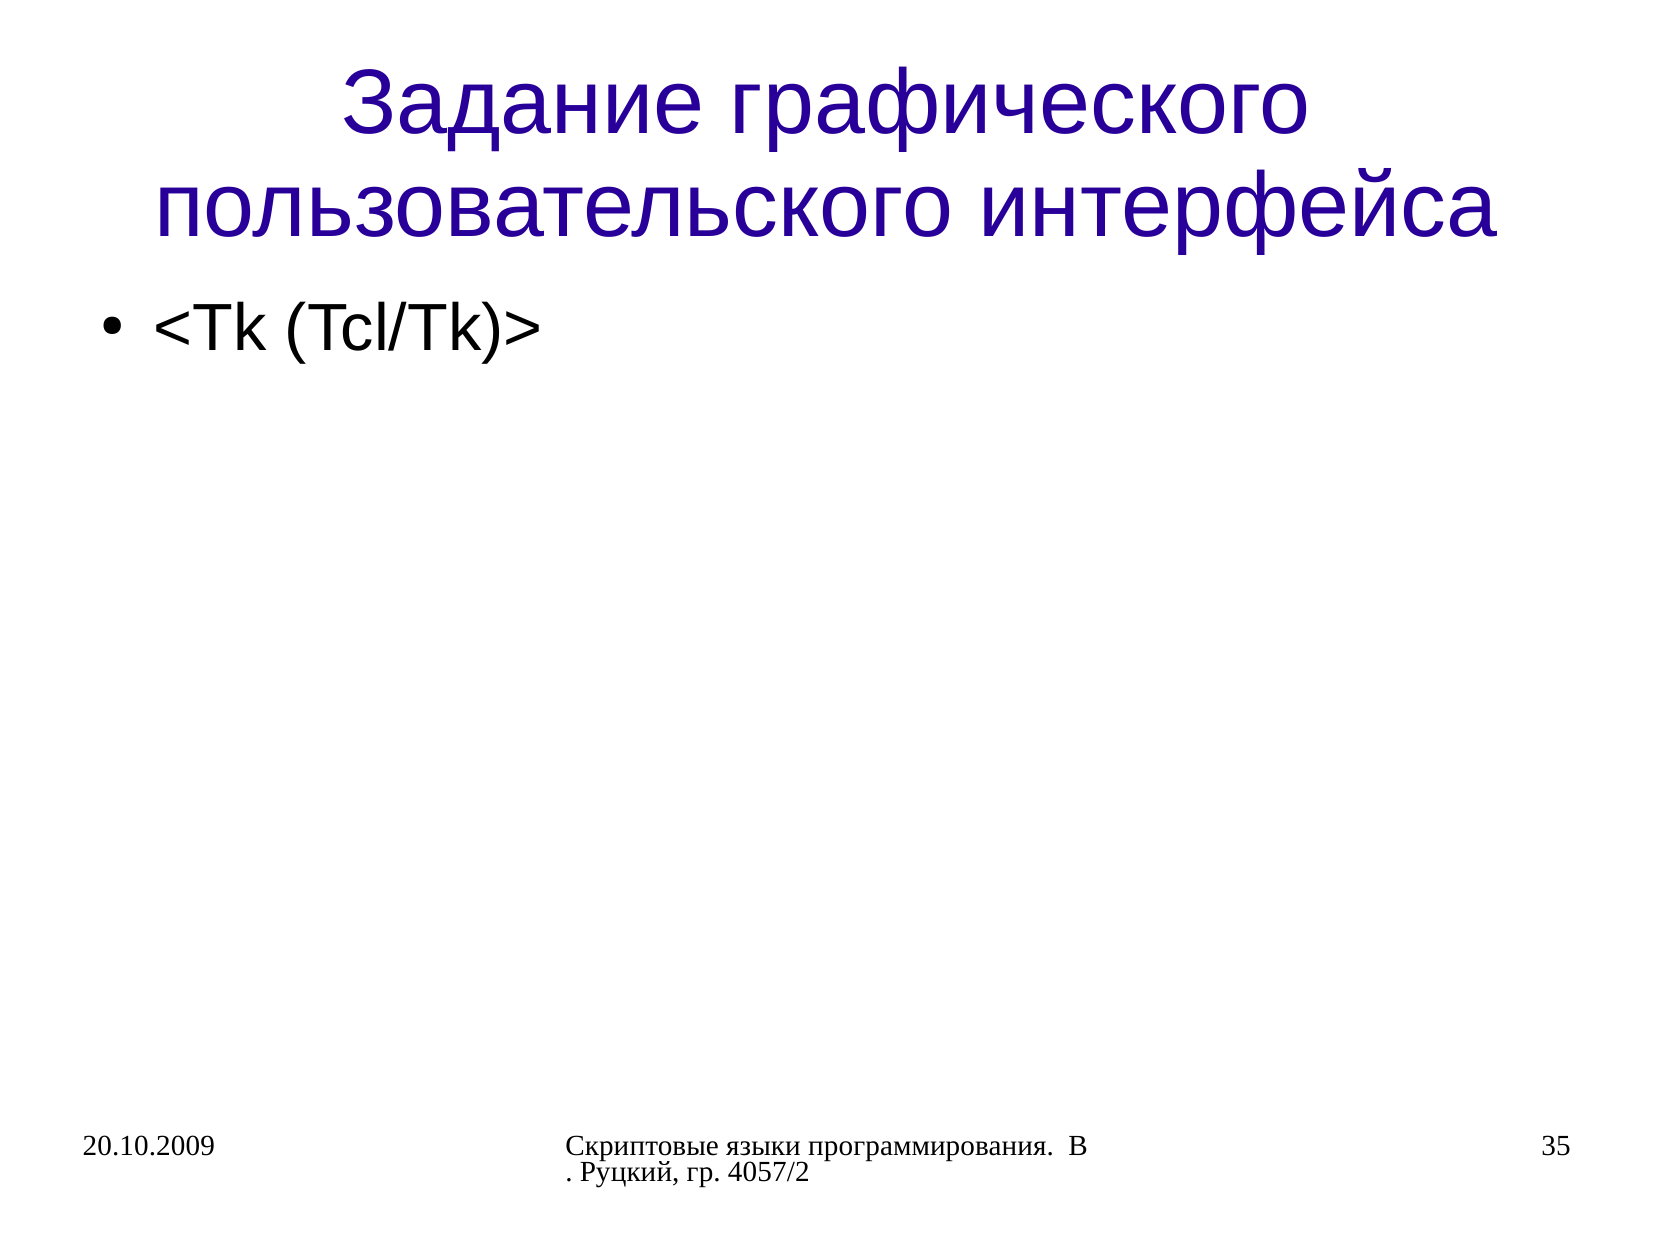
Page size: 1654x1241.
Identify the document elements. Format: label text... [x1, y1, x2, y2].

title Задание графического пользовательского интерфейса [82, 50, 1571, 256]
list [82, 290, 1571, 1109]
